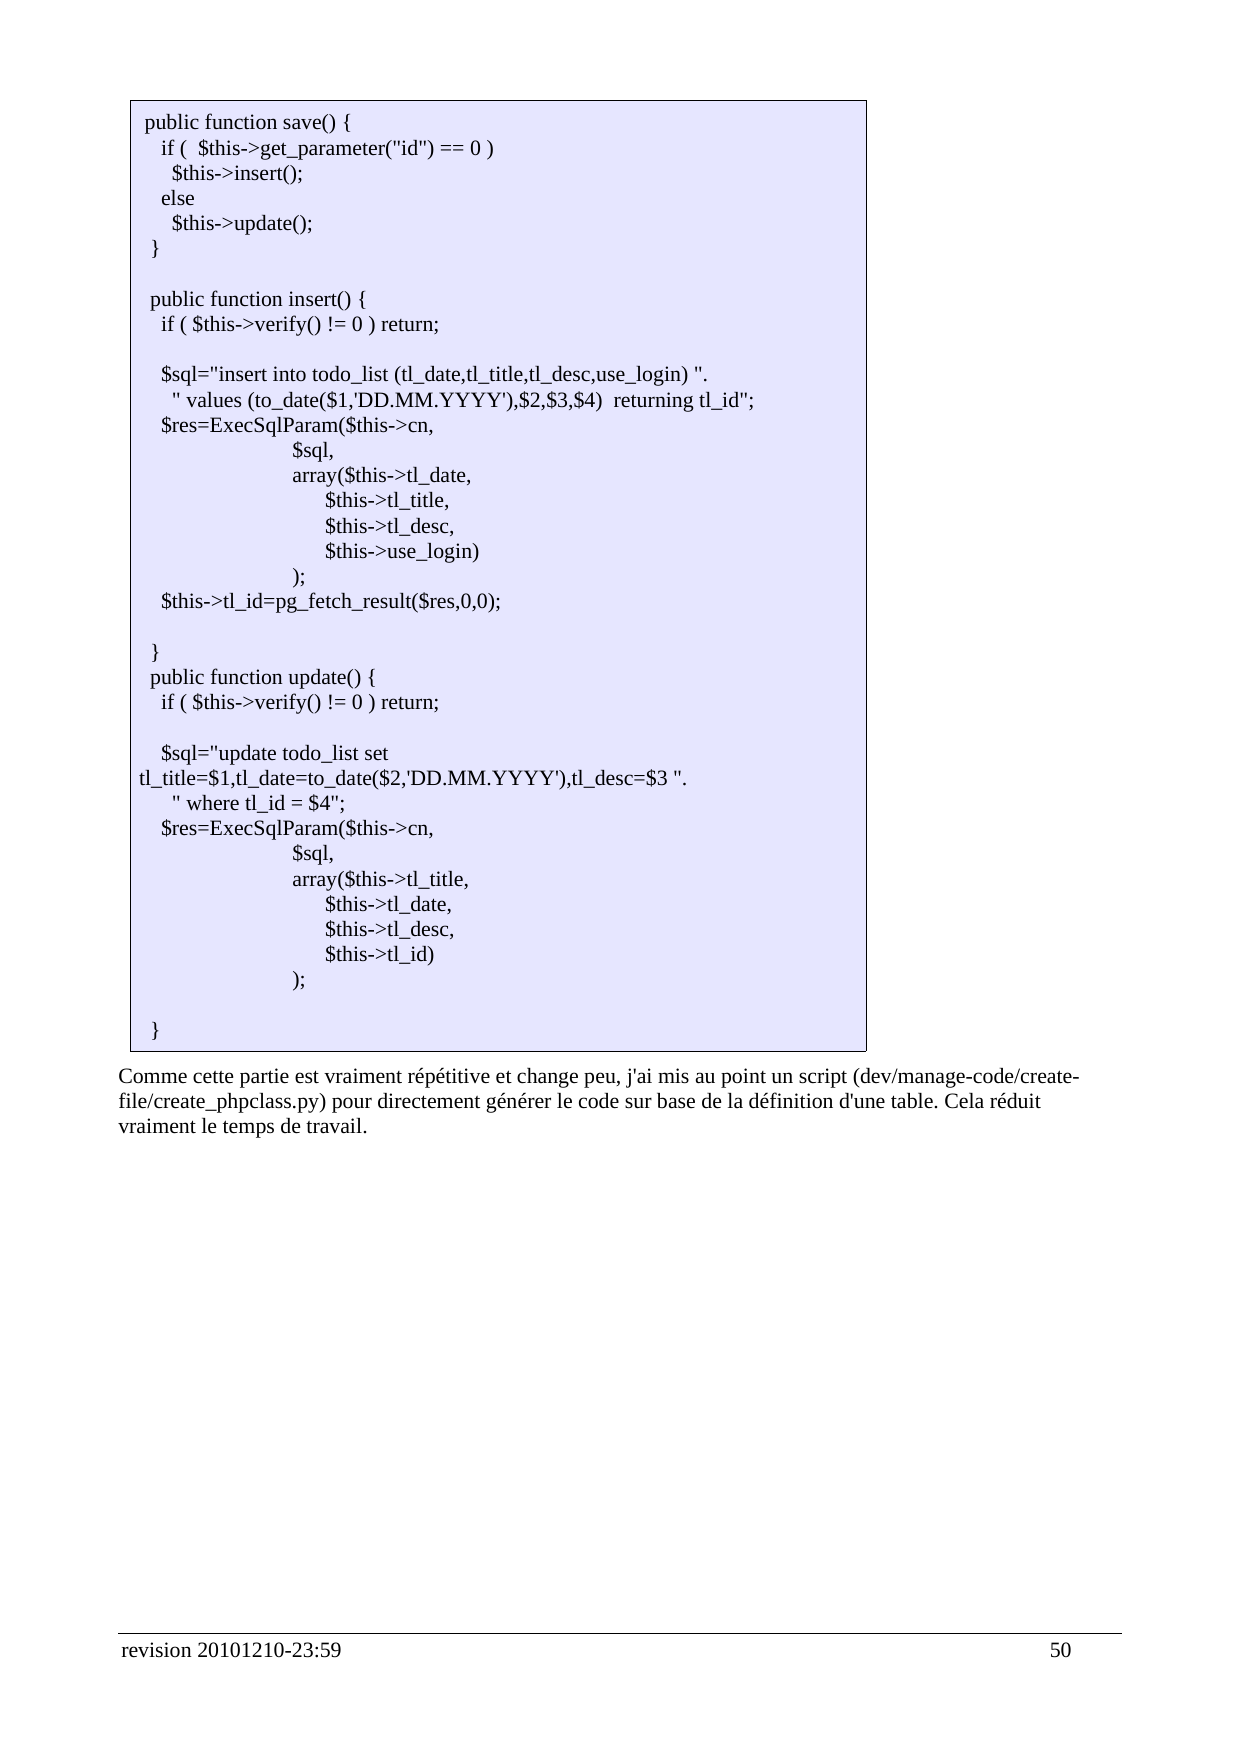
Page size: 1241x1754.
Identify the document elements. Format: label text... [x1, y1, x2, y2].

text public function update() { if ( $this->verify() != 0 ) return; $sql="update todo_list set tl_title=$1,tl_date=to_date($2,'DD.MM.YYYY'),tl_desc=$3 ". " where tl_id = $4"; $res=ExecSqlParam($this->cn, $sql, array($this->tl_title, $this->tl_date, $this->tl_desc, $this->tl_id) ); } [139, 664, 857, 1042]
text Comme cette partie est vraiment répétitive et change peu, j'ai mis au point un script (dev/manage-code/create-file/create_phpclass.py) pour directement générer le code sur base de la définition d'une table. Cela réduit vraiment le temps de travail. [118, 1063, 1122, 1138]
text public function save() { if ( $this->get_parameter("id") == 0 ) $this->insert(); else $this->update(); } public function insert() { if ( $this->verify() != 0 ) return; $sql="insert into todo_list (tl_date,tl_title,tl_desc,use_login) ". " values (to_date($1,'DD.MM.YYYY'),$2,$3,$4) returning tl_id"; $res=ExecSqlParam($this->cn, $sql, array($this->tl_date, $this->tl_title, $this->tl_desc, $this->use_login) ); $this->tl_id=pg_fetch_result($res,0,0); } [139, 109, 857, 664]
text [118, 88, 1122, 1063]
